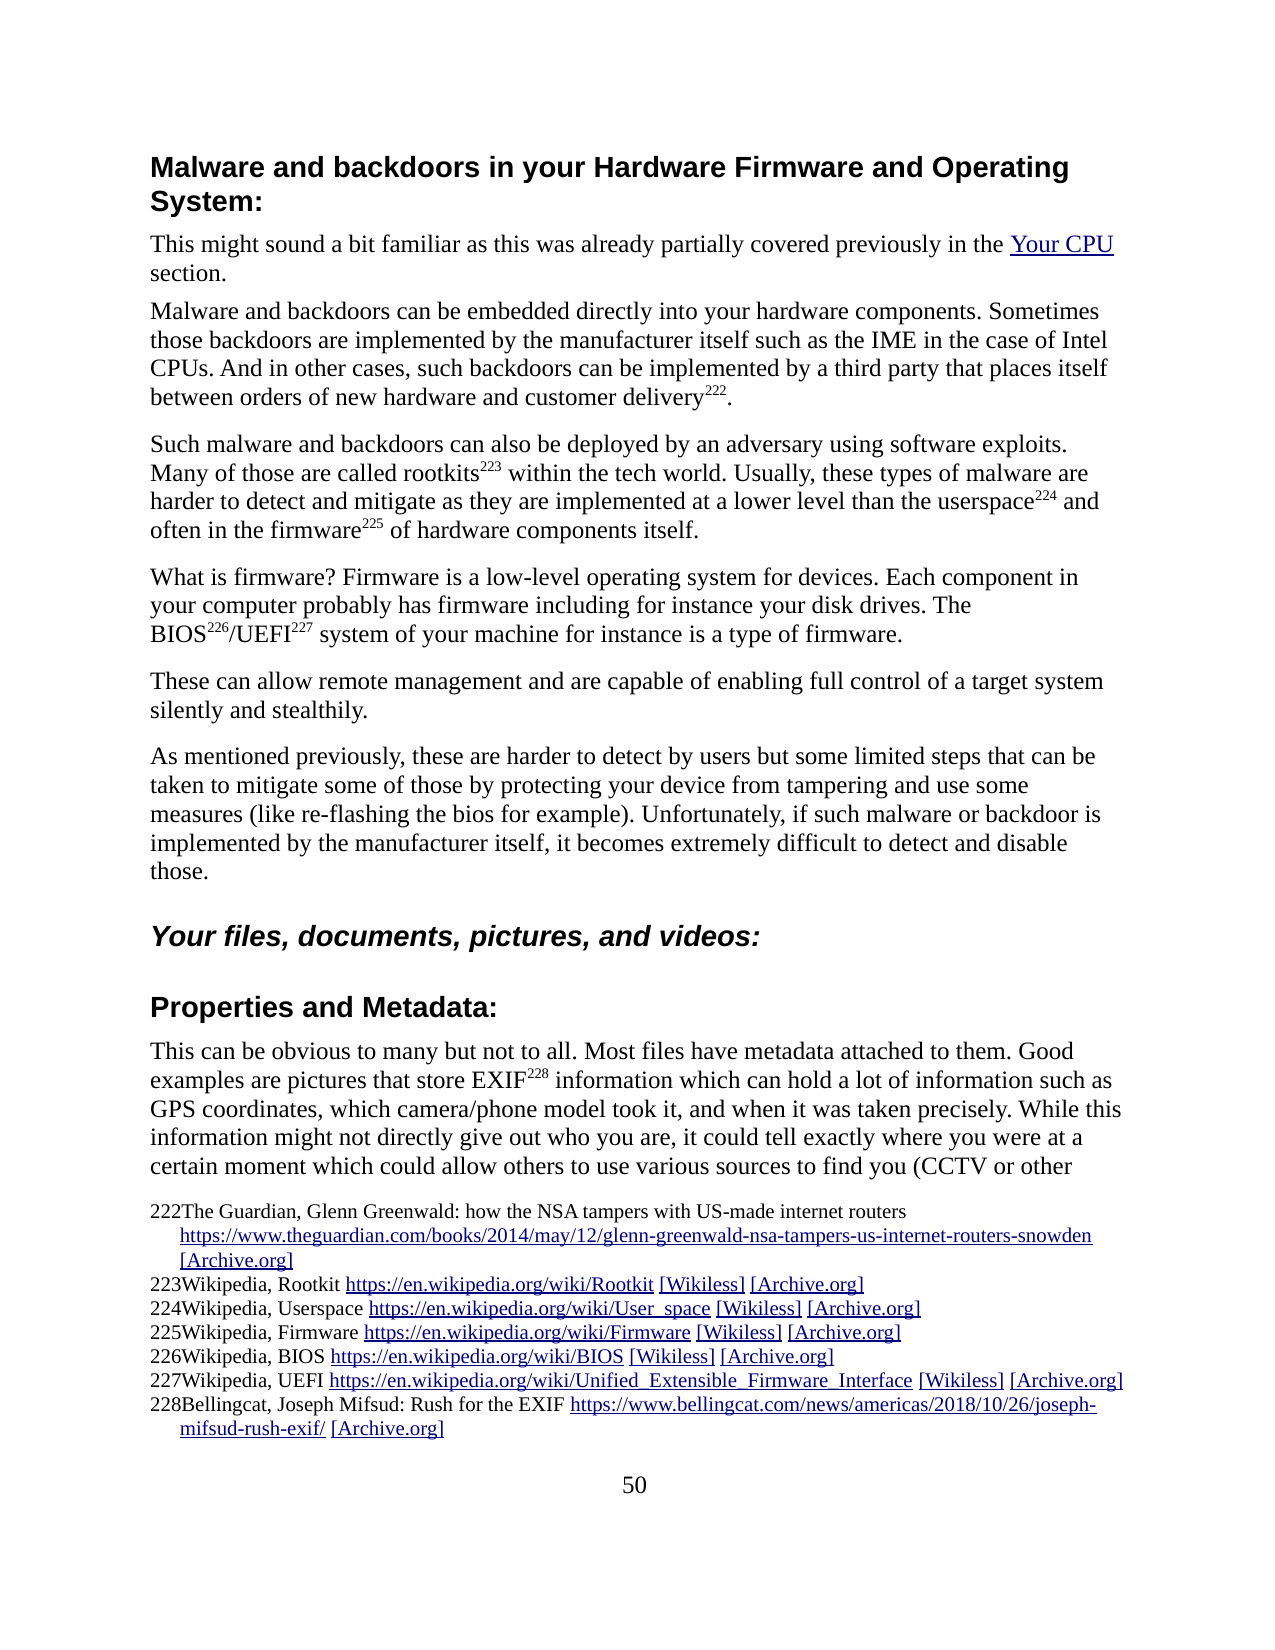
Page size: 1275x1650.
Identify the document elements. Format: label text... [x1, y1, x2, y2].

subtitle Your files, documents, pictures, and videos: [150, 919, 1125, 953]
text Malware and backdoors can be embedded directly into your hardware components. Sometimes those backdoors are implemented by the manufacturer itself such as the IME in the case of Intel CPUs. And in other cases, such backdoors can be implemented by a third party that places itself between orders of new hardware and customer delivery. [150, 296, 1125, 411]
text Wikipedia, Firmware https://en.wikipedia.org/wiki/Firmware [Wikiless] [Archive.org] [150, 1320, 1125, 1344]
subtitle Malware and backdoors in your Hardware Firmware and Operating System: [150, 150, 1125, 217]
text This can be obvious to many but not to all. Most files have metadata attached to them. Good examples are pictures that store EXIF information which can hold a lot of information such as GPS coordinates, which camera/phone model took it, and when it was taken precisely. While this information might not directly give out who you are, it could tell exactly where you were at a certain moment which could allow others to use various sources to find you (CCTV or other [150, 1036, 1125, 1180]
text Wikipedia, UEFI https://en.wikipedia.org/wiki/Unified_Extensible_Firmware_Interface [Wikiless] [Archive.org] [150, 1368, 1125, 1392]
text Bellingcat, Joseph Mifsud: Rush for the EXIF https://www.bellingcat.com/news/americas/2018/10/26/joseph-mifsud-rush-exif/ [Archive.org] [150, 1392, 1125, 1440]
text Such malware and backdoors can also be deployed by an adversary using software exploits. Many of those are called rootkits within the tech world. Usually, these types of malware are harder to detect and mitigate as they are implemented at a lower level than the userspace and often in the firmware of hardware components itself. [150, 429, 1125, 544]
text Wikipedia, BIOS https://en.wikipedia.org/wiki/BIOS [Wikiless] [Archive.org] [150, 1344, 1125, 1368]
text What is firmware? Firmware is a low-level operating system for devices. Each component in your computer probably has firmware including for instance your disk drives. The BIOS/UEFI system of your machine for instance is a type of firmware. [150, 562, 1125, 648]
text As mentioned previously, these are harder to detect by users but some limited steps that can be taken to mitigate some of those by protecting your device from tampering and use some measures (like re-flashing the bios for example). Unfortunately, if such malware or backdoor is implemented by the manufacturer itself, it becomes extremely difficult to detect and disable those. [150, 741, 1125, 885]
text This might sound a bit familiar as this was already partially covered previously in the Your CPU section. [150, 229, 1125, 287]
subtitle Properties and Metadata: [150, 990, 1125, 1024]
text These can allow remote management and are capable of enabling full control of a target system silently and stealthily. [150, 666, 1125, 723]
text Wikipedia, Userspace https://en.wikipedia.org/wiki/User_space [Wikiless] [Archive.org] [150, 1296, 1125, 1320]
text The Guardian, Glenn Greenwald: how the NSA tampers with US-made internet routers https://www.theguardian.com/books/2014/may/12/glenn-greenwald-nsa-tampers-us-internet-routers-snowden [Archive.org] [150, 1199, 1125, 1272]
text Wikipedia, Rootkit https://en.wikipedia.org/wiki/Rootkit [Wikiless] [Archive.org] [150, 1272, 1125, 1296]
